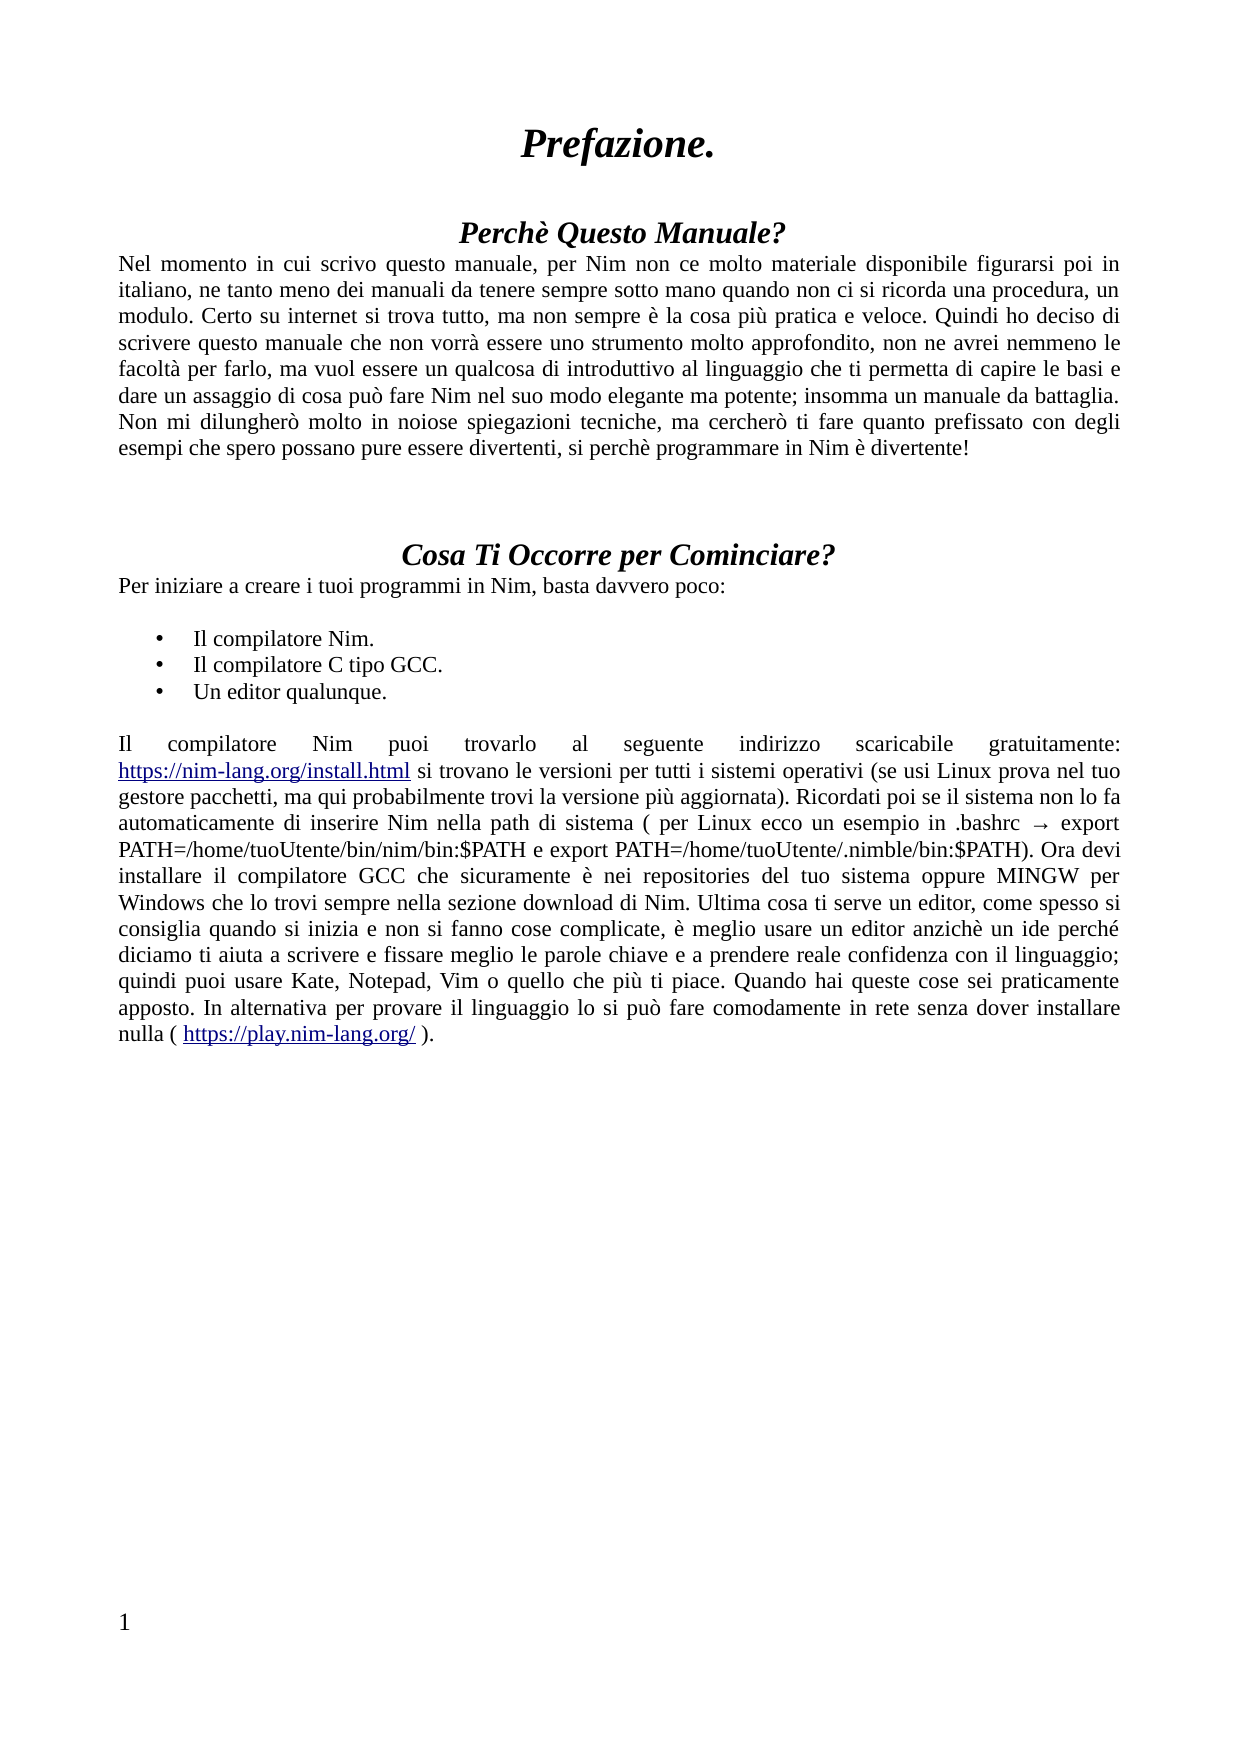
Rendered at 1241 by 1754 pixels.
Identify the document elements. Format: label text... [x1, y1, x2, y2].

text Il compilatore Nim puoi trovarlo al seguente indirizzo scaricabile gratuitamente: https://nim-lang.org/install.html si trovano le versioni per tutti i sistemi operativi (se usi Linux prova nel tuo gestore pacchetti, ma qui probabilmente trovi la versione più aggiornata). Ricordati poi se il sistema non lo fa automaticamente di inserire Nim nella path di sistema ( per Linux ecco un esempio in .bashrc → export PATH=/home/tuoUtente/bin/nim/bin:$PATH e export PATH=/home/tuoUtente/.nimble/bin:$PATH). Ora devi installare il compilatore GCC che sicuramente è nei repositories del tuo sistema oppure MINGW per Windows che lo trovi sempre nella sezione download di Nim. Ultima cosa ti serve un editor, come spesso si consiglia quando si inizia e non si fanno cose complicate, è meglio usare un editor anzichè un ide perché diciamo ti aiuta a scrivere e fissare meglio le parole chiave e a prendere reale confidenza con il linguaggio; quindi puoi usare Kate, Notepad, Vim o quello che più ti piace. Quando hai queste cose sei praticamente apposto. In alternativa per provare il linguaggio lo si può fare comodamente in rete senza dover installare nulla ( https://play.nim-lang.org/ ). [118, 730, 1122, 1047]
list Il compilatore C tipo GCC. [156, 651, 1122, 678]
text Nel momento in cui scrivo questo manuale, per Nim non ce molto materiale disponibile figurarsi poi in italiano, ne tanto meno dei manuali da tenere sempre sotto mano quando non ci si ricorda una procedura, un modulo. Certo su internet si trova tutto, ma non sempre è la cosa più pratica e veloce. Quindi ho deciso di scrivere questo manuale che non vorrà essere uno strumento molto approfondito, non ne avrei nemmeno le facoltà per farlo, ma vuol essere un qualcosa di introduttivo al linguaggio che ti permetta di capire le basi e dare un assaggio di cosa può fare Nim nel suo modo elegante ma potente; insomma un manuale da battaglia. Non mi dilungherò molto in noiose spiegazioni tecniche, ma cercherò ti fare quanto prefissato con degli esempi che spero possano pure essere divertenti, si perchè programmare in Nim è divertente! [118, 250, 1122, 461]
text Per iniziare a creare i tuoi programmi in Nim, basta davvero poco: [118, 572, 1122, 599]
list Il compilatore Nim. [156, 625, 1122, 651]
text Perchè Questo Manuale? [118, 214, 1122, 250]
text Prefazione. [118, 118, 1122, 166]
text Cosa Ti Occorre per Cominciare? [118, 536, 1122, 572]
list Un editor qualunque. [156, 678, 1122, 704]
